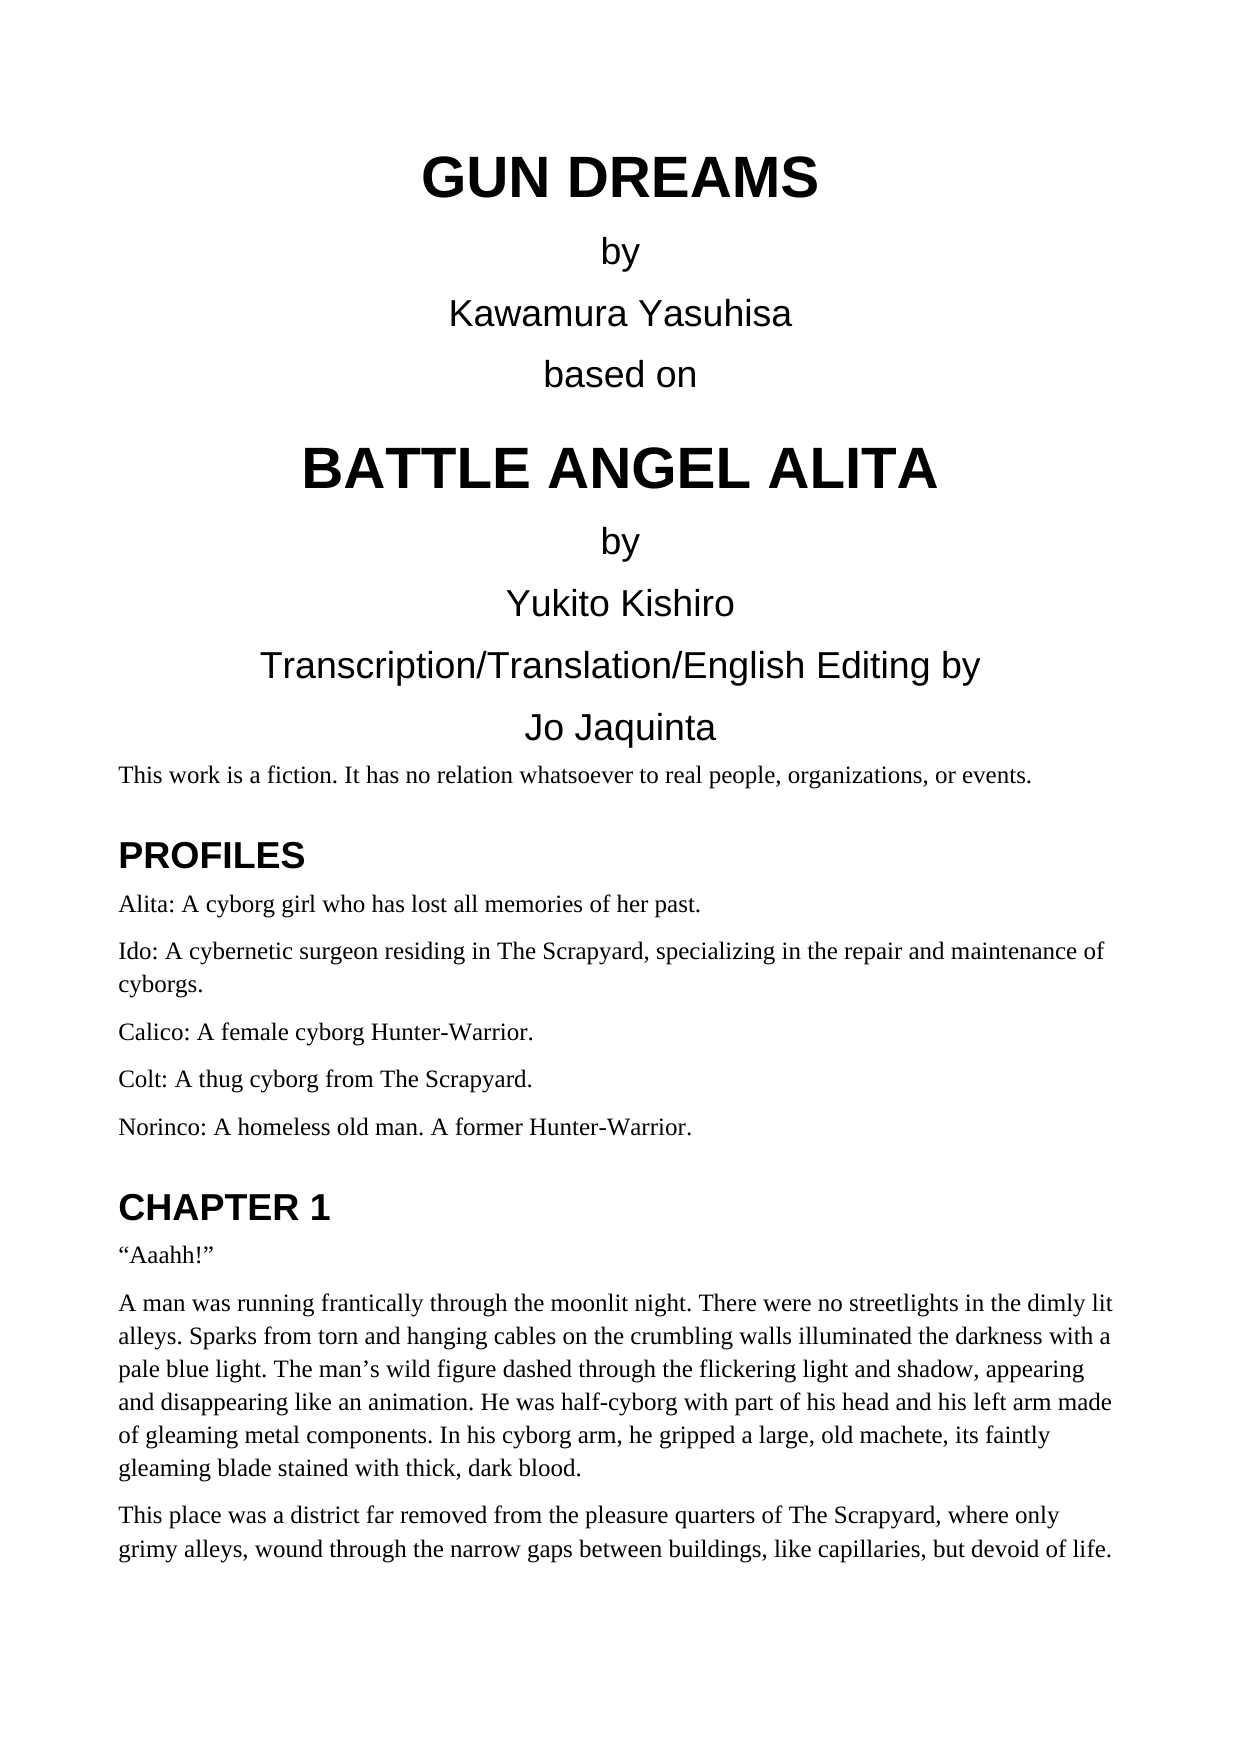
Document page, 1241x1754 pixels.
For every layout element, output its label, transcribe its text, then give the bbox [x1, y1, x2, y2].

text Norinco: A homeless old man. A former Hunter-Warrior. [118, 1112, 1122, 1141]
subtitle Kawamura Yasuhisa [118, 291, 1122, 334]
title GUN DREAMS [118, 143, 1122, 210]
text A man was running frantically through the moonlit night. There were no streetlights in the dimly lit alleys. Sparks from torn and hanging cables on the crumbling walls illuminated the darkness with a pale blue light. The man’s wild figure dashed through the flickering light and shadow, appearing and disappearing like an animation. He was half-cyborg with part of his head and his left arm made of gleaming metal components. In his cyborg arm, he gripped a large, old machete, its faintly gleaming blade stained with thick, dark blood. [118, 1288, 1122, 1482]
subtitle Yukito Kishiro [118, 581, 1122, 624]
text This work is a fiction. It has no relation whatsoever to real people, organizations, or events. [118, 760, 1122, 789]
subtitle based on [118, 353, 1122, 396]
text Alita: A cyborg girl who has lost all memories of her past. [118, 889, 1122, 917]
subtitle Transcription/Translation/English Editing by [118, 643, 1122, 686]
subtitle CHAPTER 1 [118, 1185, 1122, 1228]
subtitle by [118, 519, 1122, 562]
text This place was a district far removed from the pleasure quarters of The Scrapyard, where only grimy alleys, wound through the narrow gaps between buildings, like capillaries, but devoid of life. [118, 1501, 1122, 1562]
subtitle PROFILES [118, 833, 1122, 876]
text Calico: A female cyborg Hunter-Warrior. [118, 1017, 1122, 1046]
text “Aaahh!” [118, 1240, 1122, 1269]
subtitle by [118, 229, 1122, 272]
title BATTLE ANGEL ALITA [118, 433, 1122, 500]
text Ido: A cybernetic surgeon residing in The Scrapyard, specializing in the repair and maintenance of cyborgs. [118, 936, 1122, 998]
text Colt: A thug cyborg from The Scrapyard. [118, 1064, 1122, 1093]
subtitle Jo Jaquinta [118, 705, 1122, 748]
